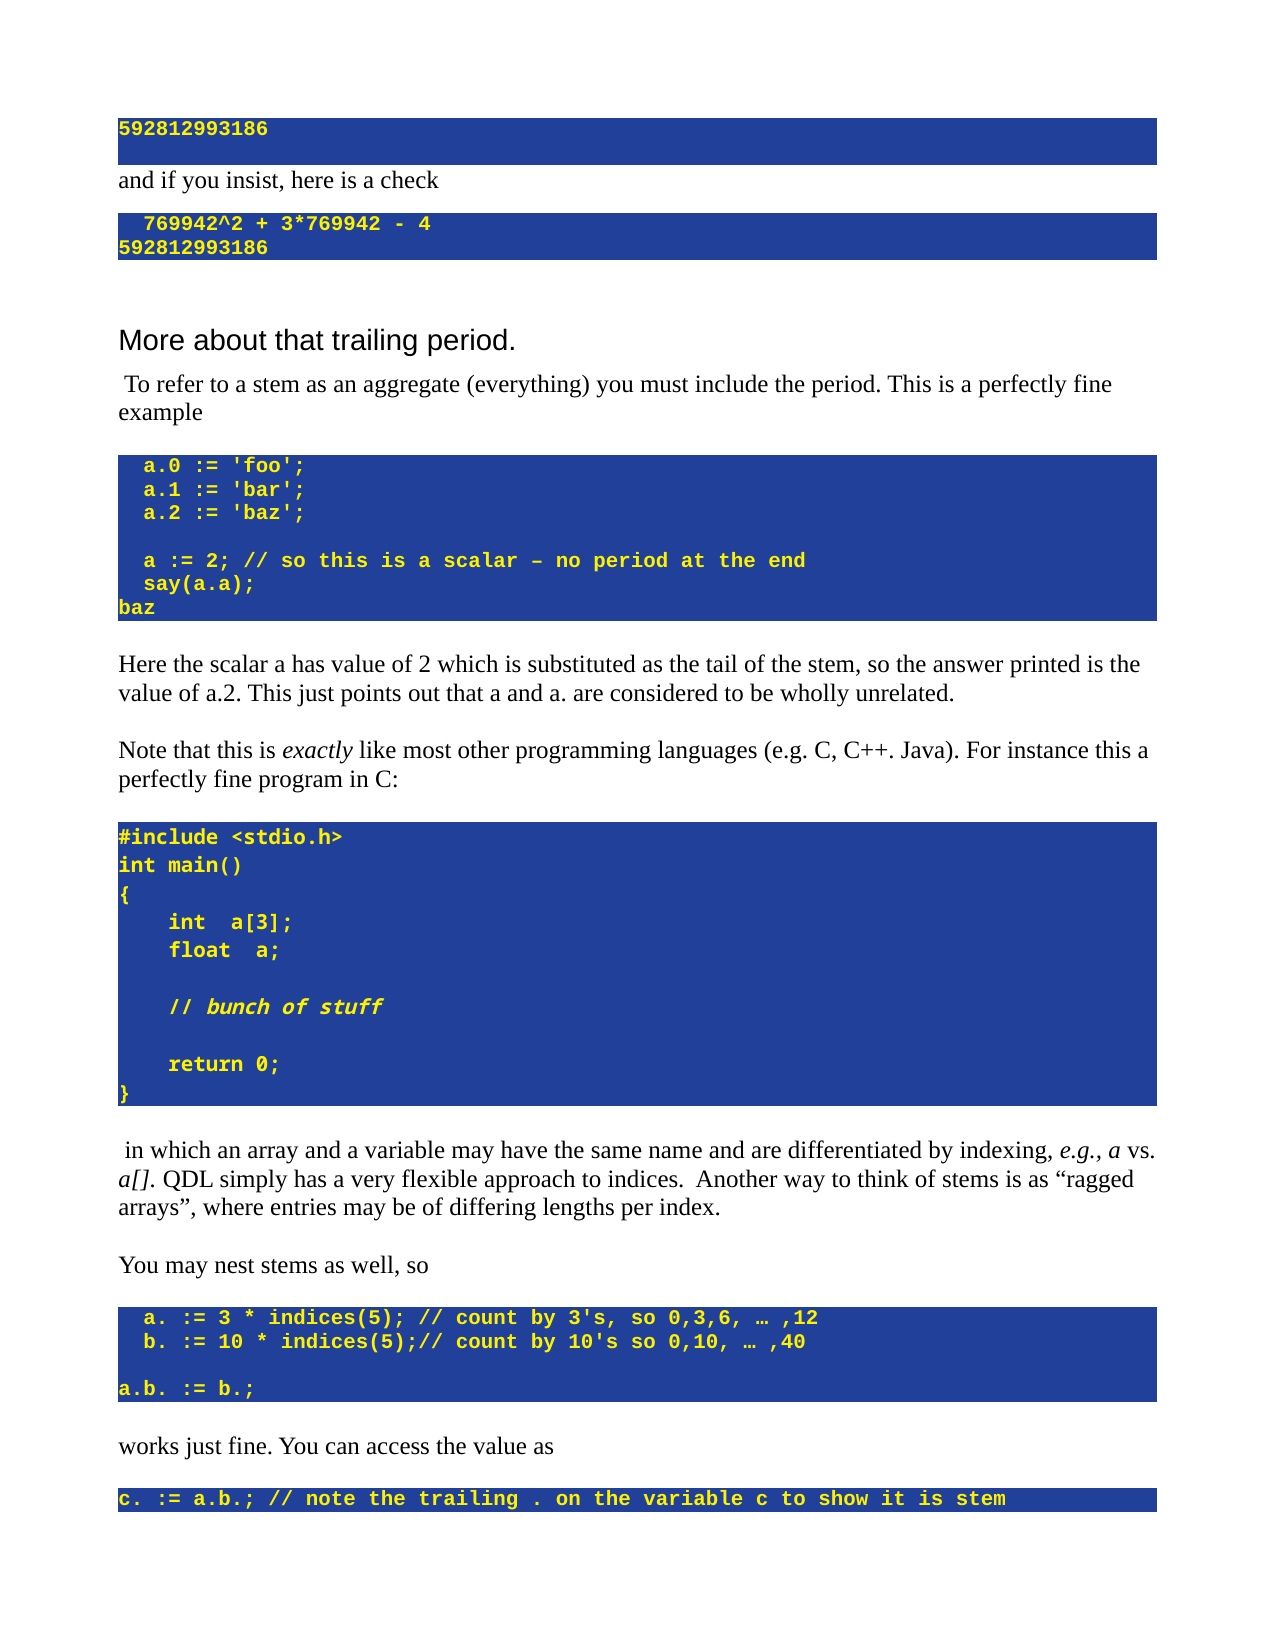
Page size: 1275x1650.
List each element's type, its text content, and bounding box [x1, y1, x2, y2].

text a.0 := 'foo'; [118, 455, 1157, 479]
text baz [118, 597, 1157, 621]
text and if you insist, here is a check [118, 165, 1157, 194]
text return 0; [118, 1049, 1157, 1078]
text #include <stdio.h> [118, 822, 1157, 850]
text say(a.a); [118, 573, 1157, 597]
text 592812993186 [118, 118, 1157, 165]
text { [118, 879, 1157, 907]
text b. := 10 * indices(5);// count by 10's so 0,10, … ,40 [118, 1331, 1157, 1355]
text a.2 := 'baz'; [118, 502, 1157, 526]
text c. := a.b.; // note the trailing . on the variable c to show it is stem [118, 1488, 1157, 1512]
text } [118, 1078, 1157, 1106]
text 769942^2 + 3*769942 - 4 [118, 213, 1157, 237]
text // bunch of stuff [118, 992, 1157, 1021]
text int a[3]; [118, 907, 1157, 936]
text a := 2; // so this is a scalar – no period at the end [118, 549, 1157, 573]
text a. := 3 * indices(5); // count by 3's, so 0,3,6, … ,12 [118, 1307, 1157, 1331]
text a.1 := 'bar'; [118, 479, 1157, 502]
text float a; [118, 936, 1157, 964]
text You may nest stems as well, so [118, 1250, 1157, 1279]
text int main() [118, 850, 1157, 879]
subtitle More about that trailing period. [118, 322, 1157, 356]
text works just fine. You can access the value as [118, 1431, 1157, 1459]
text in which an array and a variable may have the same name and are differentiated by indexing, e.g., a vs. a[]. QDL simply has a very flexible approach to indices. Another way to think of stems is as “ragged arrays”, where entries may be of differing lengths per index. [118, 1135, 1157, 1221]
text To refer to a stem as an aggregate (everything) you must include the period. This is a perfectly fine example [118, 369, 1157, 426]
text 592812993186 [118, 237, 1157, 260]
text a.b. := b.; [118, 1378, 1157, 1402]
text Here the scalar a has value of 2 which is substituted as the tail of the stem, so the answer printed is the value of a.2. This just points out that a and a. are considered to be wholly unrelated. Note that this is exactly like most other programming languages (e.g. C, C++. Java). For instance this a perfectly fine program in C: [118, 649, 1157, 822]
